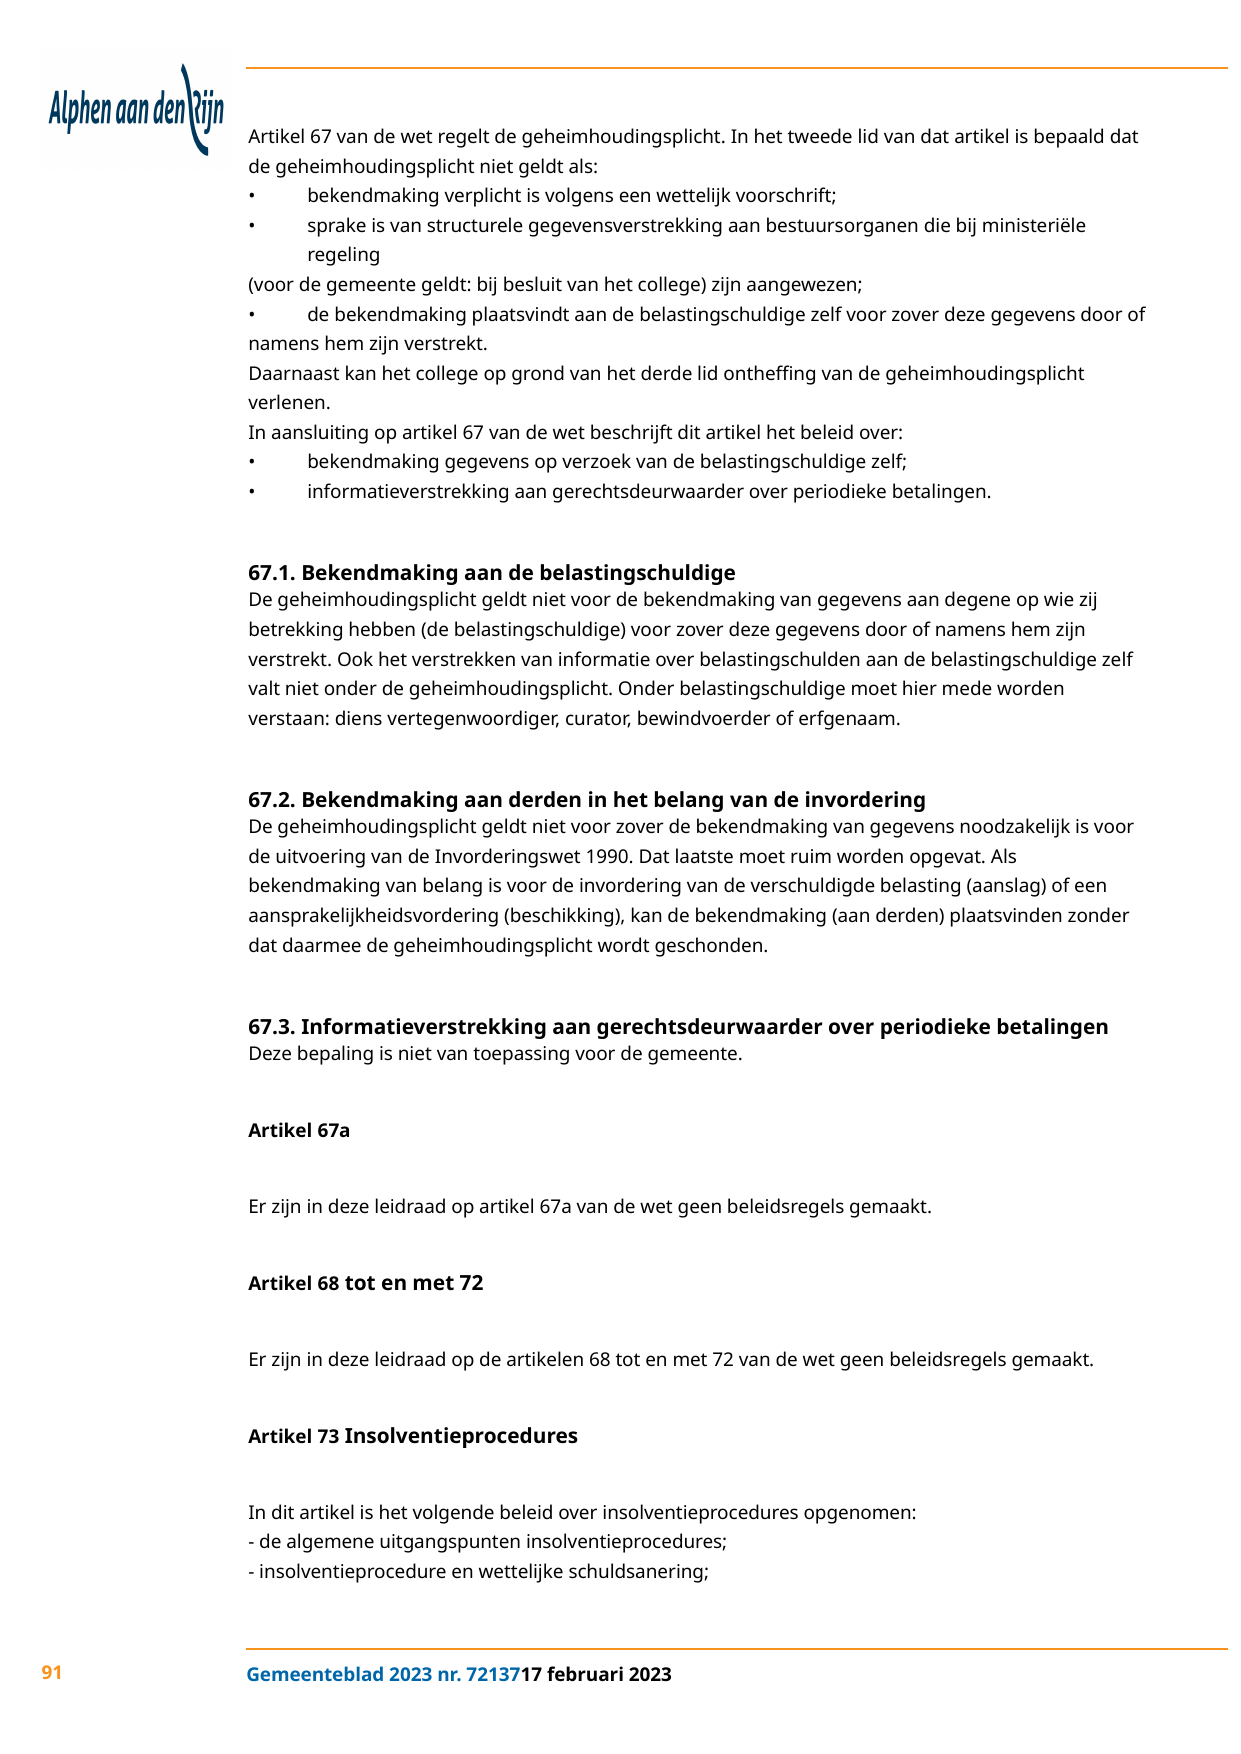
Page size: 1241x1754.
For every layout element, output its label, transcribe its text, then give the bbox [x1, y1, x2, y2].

picture [41, 47, 231, 172]
text 67.3. Informatieverstrekking aan gerechtsdeurwaarder over periodieke betalingen [248, 1012, 1152, 1040]
text verstrekt. Ook het verstrekken van informatie over belastingschulden aan de belastingschuldige zelf [248, 646, 1152, 672]
text verstaan: diens vertegenwoordiger, curator, bewindvoerder of erfgenaam. [248, 705, 1152, 731]
text Artikel 73 Insolventieprocedures [248, 1421, 1152, 1450]
text Artikel 68 tot en met 72 [248, 1268, 1152, 1297]
text - de algemene uitgangspunten insolventieprocedures; [248, 1528, 1152, 1554]
list sprake is van structurele gegevensverstrekking aan bestuursorganen die bij ministeriële regeling [248, 212, 1152, 267]
list de bekendmaking plaatsvindt aan de belastingschuldige zelf voor zover deze gegevens door of [248, 301, 1152, 326]
text Artikel 67a [248, 1115, 1152, 1144]
text valt niet onder de geheimhoudingsplicht. Onder belastingschuldige moet hier mede worden [248, 675, 1152, 701]
text Daarnaast kan het college op grond van het derde lid ontheffing van de geheimhoudingsplicht [248, 360, 1152, 386]
text namens hem zijn verstrekt. [248, 330, 1152, 356]
text verlenen. [248, 389, 1152, 415]
text Er zijn in deze leidraad op de artikelen 68 tot en met 72 van de wet geen beleidsregels gemaakt. [248, 1346, 1152, 1372]
text De geheimhoudingsplicht geldt niet voor de bekendmaking van gegevens aan degene op wie zij [248, 587, 1152, 612]
text dat daarmee de geheimhoudingsplicht wordt geschonden. [248, 932, 1152, 957]
list informatieverstrekking aan gerechtsdeurwaarder over periodieke betalingen. [248, 478, 1152, 504]
text de uitvoering van de Invorderingswet 1990. Dat laatste moet ruim worden opgevat. Als [248, 843, 1152, 869]
text de geheimhoudingsplicht niet geldt als: [248, 153, 1152, 178]
text - insolventieprocedure en wettelijke schuldsanering; [248, 1558, 1152, 1584]
text De geheimhoudingsplicht geldt niet voor zover de bekendmaking van gegevens noodzakelijk is voor [248, 813, 1152, 839]
text In aansluiting op artikel 67 van de wet beschrijft dit artikel het beleid over: [248, 419, 1152, 445]
text Artikel 67 van de wet regelt de geheimhoudingsplicht. In het tweede lid van dat artikel is bepaald dat [248, 123, 1152, 149]
text betrekking hebben (de belastingschuldige) voor zover deze gegevens door of namens hem zijn [248, 616, 1152, 642]
text In dit artikel is het volgende beleid over insolventieprocedures opgenomen: [248, 1499, 1152, 1525]
text Deze bepaling is niet van toepassing voor de gemeente. [248, 1040, 1152, 1066]
text aansprakelijkheidsvordering (beschikking), kan de bekendmaking (aan derden) plaatsvinden zonder [248, 902, 1152, 928]
text (voor de gemeente geldt: bij besluit van het college) zijn aangewezen; [248, 271, 1152, 297]
text 67.1. Bekendmaking aan de belastingschuldige [248, 558, 1152, 587]
text 67.2. Bekendmaking aan derden in het belang van de invordering [248, 785, 1152, 813]
text Er zijn in deze leidraad op artikel 67a van de wet geen beleidsregels gemaakt. [248, 1193, 1152, 1219]
list bekendmaking verplicht is volgens een wettelijk voorschrift; [248, 182, 1152, 208]
list bekendmaking gegevens op verzoek van de belastingschuldige zelf; [248, 449, 1152, 474]
text bekendmaking van belang is voor de invordering van de verschuldigde belasting (aanslag) of een [248, 873, 1152, 898]
